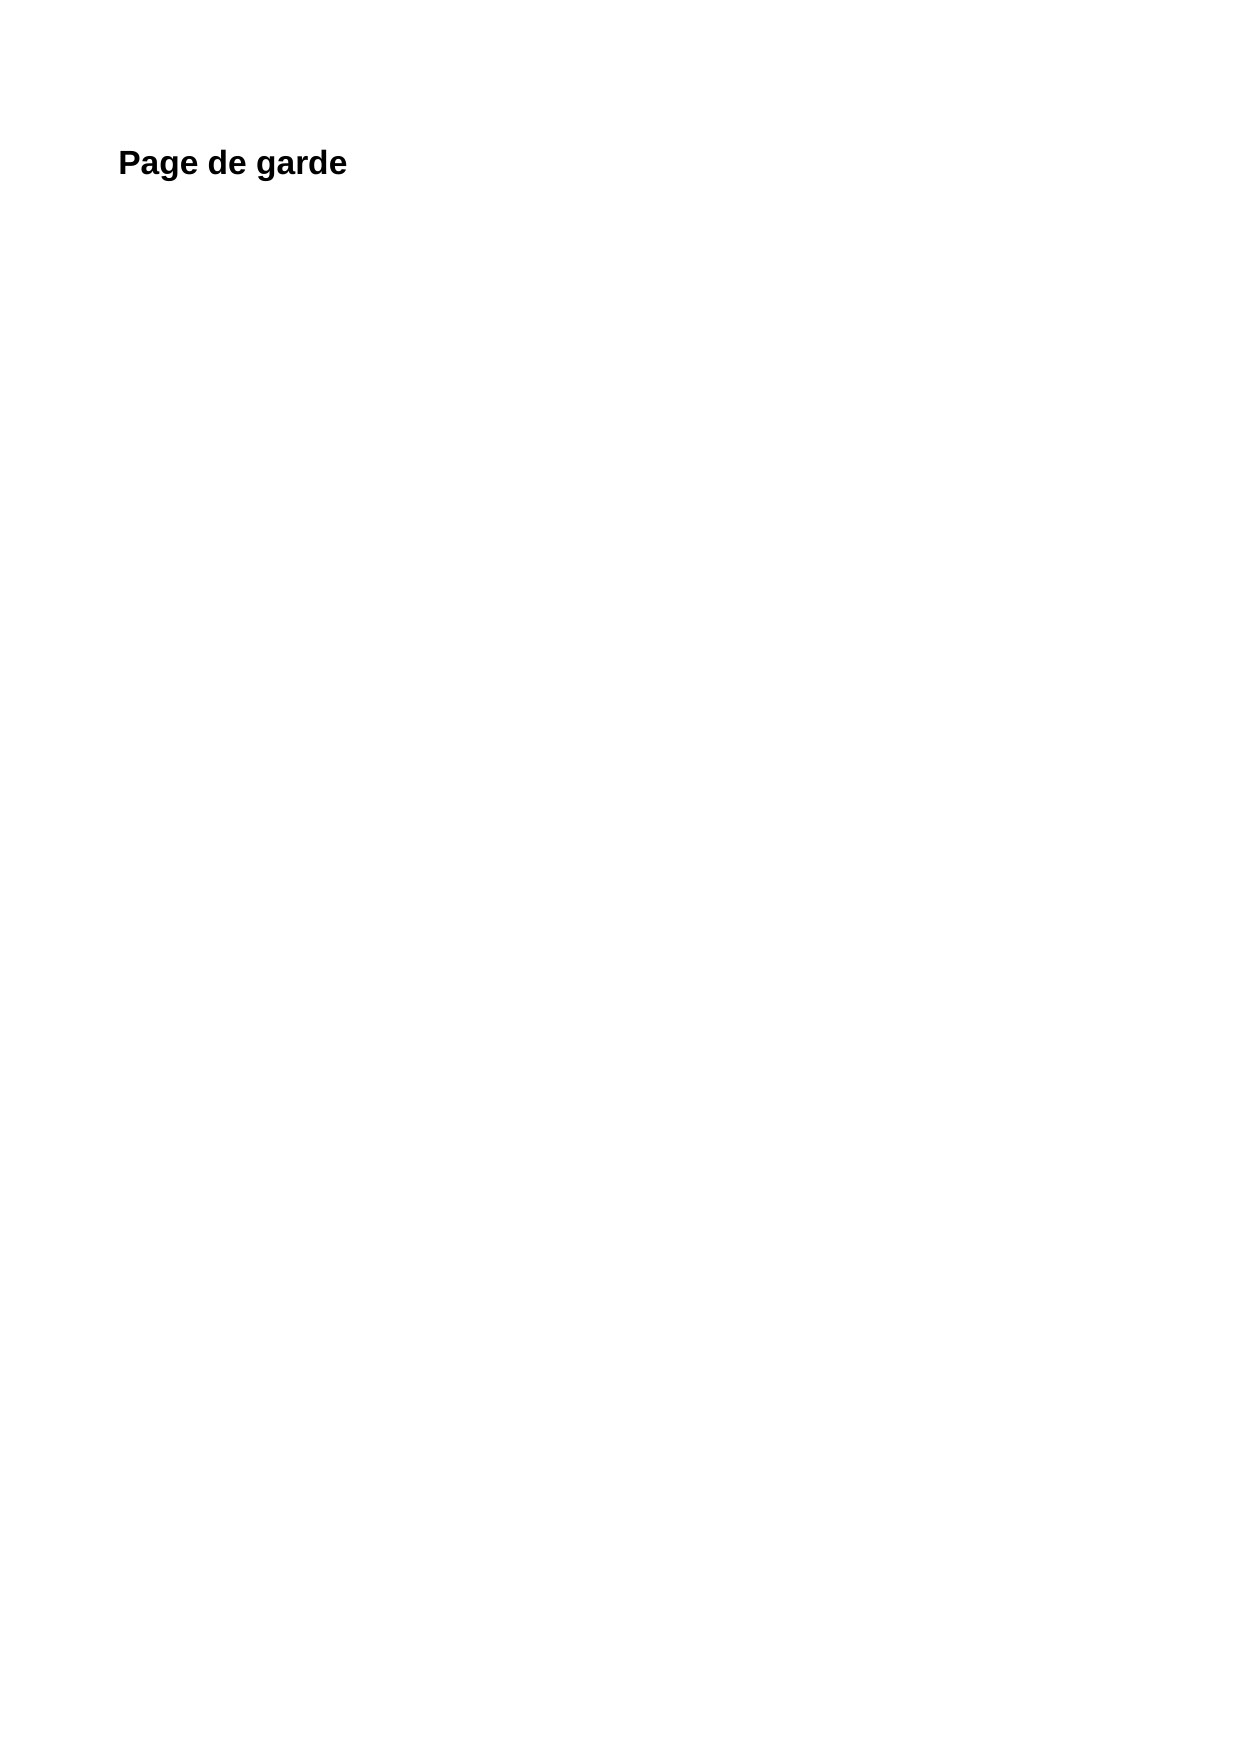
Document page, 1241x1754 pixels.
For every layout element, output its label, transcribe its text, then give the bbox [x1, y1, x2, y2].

subtitle Page de garde [118, 143, 1122, 182]
